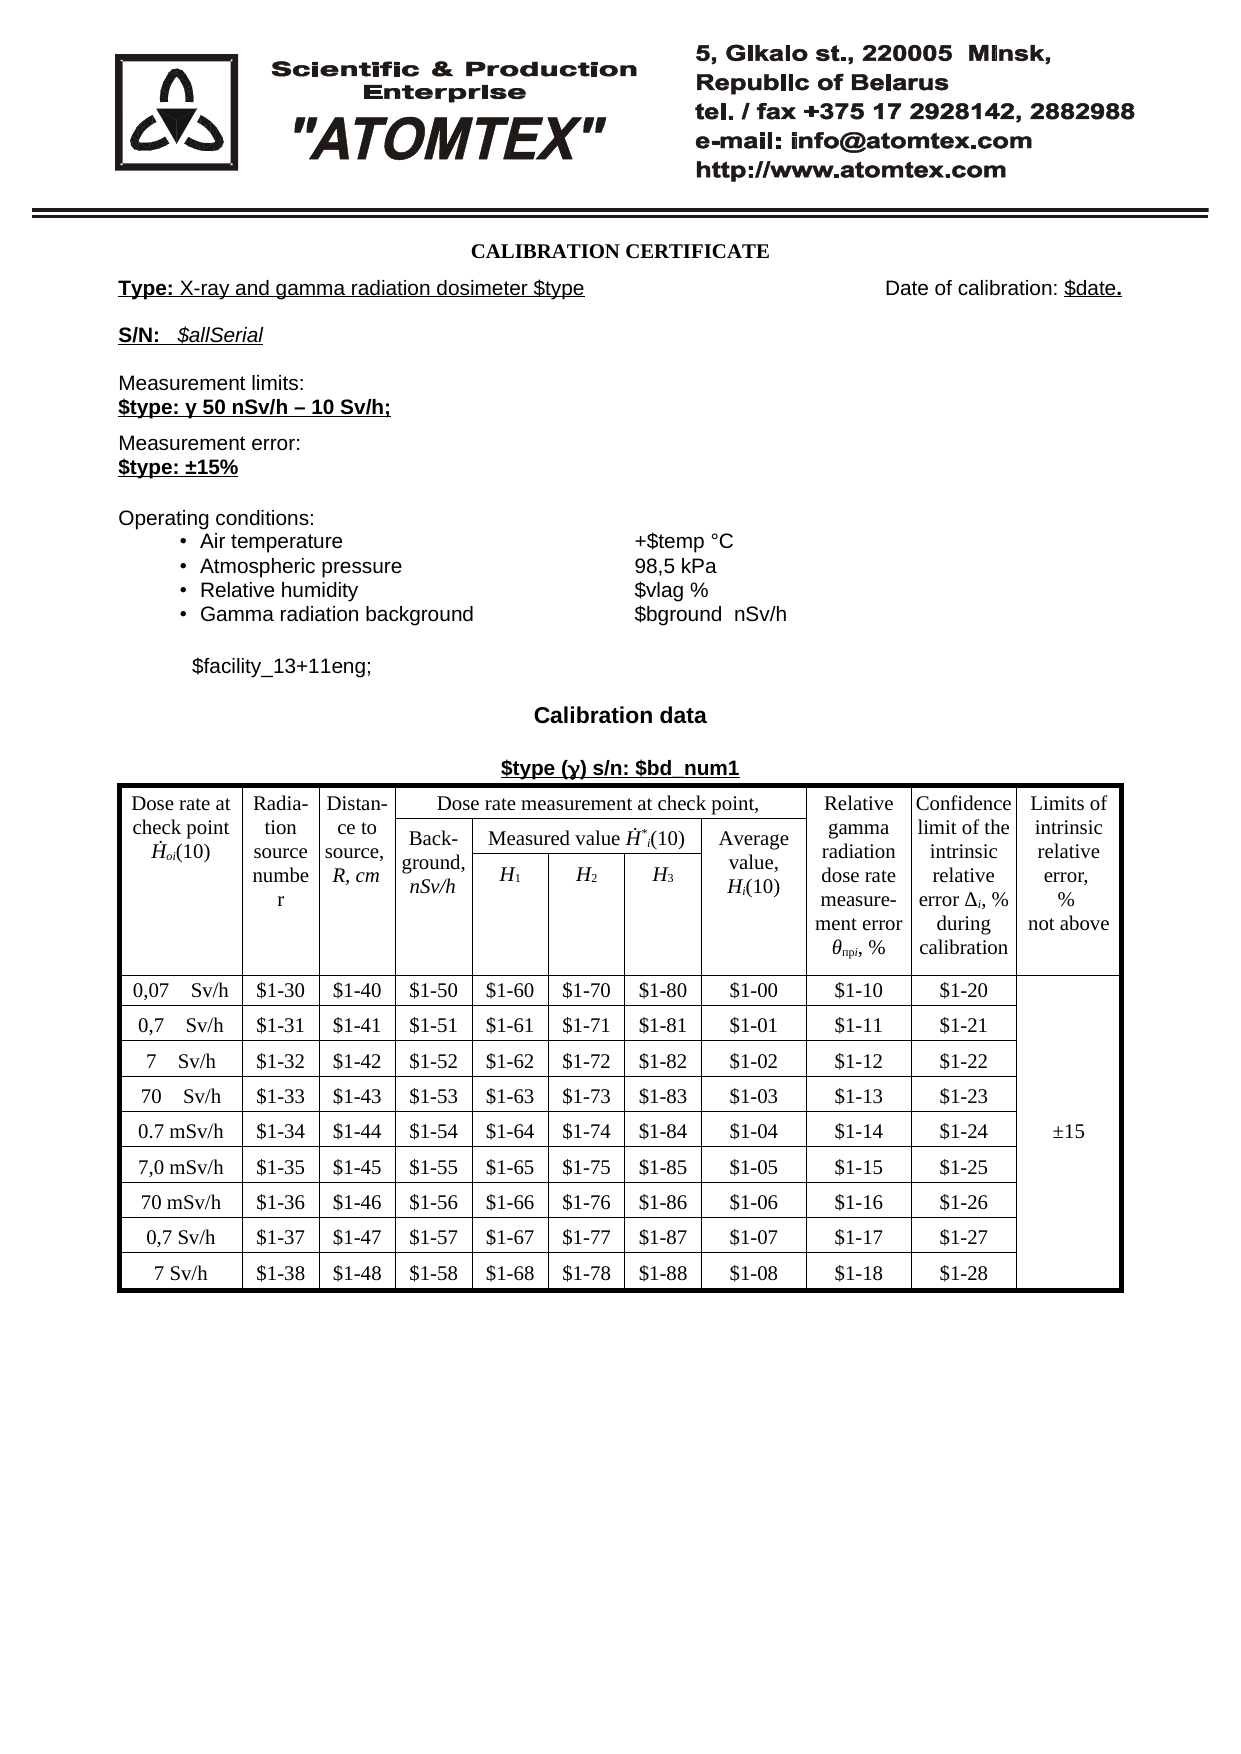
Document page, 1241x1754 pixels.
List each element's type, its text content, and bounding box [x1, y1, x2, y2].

table_cell $1-60 [473, 976, 548, 1005]
text Measurement error: [118, 431, 1122, 455]
table_cell H1 [473, 854, 548, 975]
table_cell Measured value Ḣ*i(10) [473, 819, 701, 853]
table_cell $1-52 [396, 1041, 472, 1076]
table_cell H2 [549, 854, 624, 975]
table_cell ±15 [1017, 976, 1119, 1288]
table_cell Limits of intrinsic relative error, % not above [1017, 788, 1119, 975]
text [118, 178, 1122, 208]
table_cell $1-50 [396, 976, 472, 1005]
table_cell 70 mSv/h [122, 1183, 242, 1217]
table_cell $1-06 [702, 1183, 806, 1217]
table_cell $1-25 [912, 1147, 1016, 1182]
table_cell $1-03 [702, 1077, 806, 1111]
table_cell $1-42 [320, 1041, 395, 1076]
table_cell $1-74 [549, 1112, 624, 1146]
table_cell $1-04 [702, 1112, 806, 1146]
list Atmospheric pressure 98,5 kPa [179, 553, 1122, 577]
table_cell $1-61 [473, 1006, 548, 1040]
table_header $type () s/n: $bd_num1 [119, 753, 1121, 783]
text S/N: $allSerial [118, 323, 1122, 347]
table_cell $1-53 [396, 1077, 472, 1111]
table_cell $1-47 [320, 1218, 395, 1252]
table_cell $1-83 [625, 1077, 701, 1111]
table_cell $1-76 [549, 1183, 624, 1217]
table_cell $1-80 [625, 976, 701, 1005]
table_cell Average value, Hi(10) [702, 819, 806, 975]
table_cell $1-57 [396, 1218, 472, 1252]
table_cell $1-72 [549, 1041, 624, 1076]
table_cell $1-46 [320, 1183, 395, 1217]
text CALIBRATION CERTIFICATE [118, 239, 1122, 263]
table_cell $1-75 [549, 1147, 624, 1182]
table_cell 0.7 mSv/h [122, 1112, 242, 1146]
text $type: γ 50 nSv/h – 10 Sv/h; [118, 395, 1122, 419]
table_cell Back-ground, nSv/h [396, 819, 472, 975]
table_cell $1-11 [807, 1006, 911, 1040]
table_cell 7,0 mSv/h [122, 1147, 242, 1182]
table_cell $1-45 [320, 1147, 395, 1182]
table_cell $1-15 [807, 1147, 911, 1182]
table_cell $1-28 [912, 1253, 1016, 1288]
table_cell $1-67 [473, 1218, 548, 1252]
table_cell $1-78 [549, 1253, 624, 1288]
table_cell $1-23 [912, 1077, 1016, 1111]
table_cell 0,7 Sv/h [122, 1006, 242, 1040]
table_cell $1-00 [702, 976, 806, 1005]
table_cell $1-17 [807, 1218, 911, 1252]
table_cell $1-51 [396, 1006, 472, 1040]
text $type: ±15% [118, 455, 1122, 479]
table_cell $1-64 [473, 1112, 548, 1146]
table_cell 7 Sv/h [122, 1253, 242, 1288]
text Operating conditions: [118, 505, 1122, 529]
table_cell $1-85 [625, 1147, 701, 1182]
table_cell Confidence limit of the intrinsic relative error Δi, % during calibration [912, 788, 1016, 975]
table_cell Dose rate measurement at check point, [396, 788, 806, 818]
table_cell $1-20 [912, 976, 1016, 1005]
table_cell $1-31 [243, 1006, 319, 1040]
table_cell $1-56 [396, 1183, 472, 1217]
table_cell $1-82 [625, 1041, 701, 1076]
table_cell $1-38 [243, 1253, 319, 1288]
table_cell 0,07 Sv/h [122, 976, 242, 1005]
table_cell $1-88 [625, 1253, 701, 1288]
table_cell $1-87 [625, 1218, 701, 1252]
table_cell $1-35 [243, 1147, 319, 1182]
table_cell Radia-tion source number [243, 788, 319, 975]
table_cell $1-86 [625, 1183, 701, 1217]
table_cell $1-48 [320, 1253, 395, 1288]
table_cell $1-81 [625, 1006, 701, 1040]
table_cell $1-41 [320, 1006, 395, 1040]
list Gamma radiation background $bground nSv/h [179, 602, 1122, 626]
table_cell $1-37 [243, 1218, 319, 1252]
text [118, 218, 1122, 237]
table_cell $1-01 [702, 1006, 806, 1040]
text Type: X-ray and gamma radiation dosimeter $type Date of calibration: $date. [118, 275, 1122, 299]
table_cell $1-30 [243, 976, 319, 1005]
table_cell 0,7 Sv/h [122, 1218, 242, 1252]
table_cell Dose rate at check point Ḣoi(10) [122, 788, 242, 975]
table_cell $1-22 [912, 1041, 1016, 1076]
table_cell $1-65 [473, 1147, 548, 1182]
table_cell $1-84 [625, 1112, 701, 1146]
table_cell $1-24 [912, 1112, 1016, 1146]
table_cell $1-66 [473, 1183, 548, 1217]
text $facility_13+11eng; [118, 654, 1122, 678]
table_cell H3 [625, 854, 701, 975]
table_cell $1-55 [396, 1147, 472, 1182]
table_cell 70 Sv/h [122, 1077, 242, 1111]
table_cell Distan-ce to source, R, сm [320, 788, 395, 975]
table_cell $1-21 [912, 1006, 1016, 1040]
table_cell $1-08 [702, 1253, 806, 1288]
table_cell $1-68 [473, 1253, 548, 1288]
table_cell $1-33 [243, 1077, 319, 1111]
table_cell $1-05 [702, 1147, 806, 1182]
table_cell $1-43 [320, 1077, 395, 1111]
table_cell $1-40 [320, 976, 395, 1005]
table_cell $1-16 [807, 1183, 911, 1217]
table_cell $1-77 [549, 1218, 624, 1252]
list Air temperature +$temp °C [179, 529, 1122, 553]
table_cell $1-36 [243, 1183, 319, 1217]
table_cell 7 Sv/h [122, 1041, 242, 1076]
table_cell $1-02 [702, 1041, 806, 1076]
table_cell Relative gamma radiation dose rate measure-ment error θпрi, % [807, 788, 911, 975]
text Calibration data [118, 702, 1122, 729]
table_cell $1-71 [549, 1006, 624, 1040]
table_cell $1-14 [807, 1112, 911, 1146]
table_cell $1-58 [396, 1253, 472, 1288]
text Measurement limits: [118, 371, 1122, 395]
table_cell $1-63 [473, 1077, 548, 1111]
table_cell $1-32 [243, 1041, 319, 1076]
table_cell $1-62 [473, 1041, 548, 1076]
table_cell $1-73 [549, 1077, 624, 1111]
table_cell $1-70 [549, 976, 624, 1005]
table_cell $1-10 [807, 976, 911, 1005]
table_cell $1-54 [396, 1112, 472, 1146]
table_cell $1-44 [320, 1112, 395, 1146]
table_cell $1-13 [807, 1077, 911, 1111]
table_cell $1-18 [807, 1253, 911, 1288]
table_cell $1-34 [243, 1112, 319, 1146]
list Relative humidity $vlag % [179, 577, 1122, 602]
table_cell $1-27 [912, 1218, 1016, 1252]
table_cell $1-26 [912, 1183, 1016, 1217]
table_cell $1-07 [702, 1218, 806, 1252]
table_cell $1-12 [807, 1041, 911, 1076]
